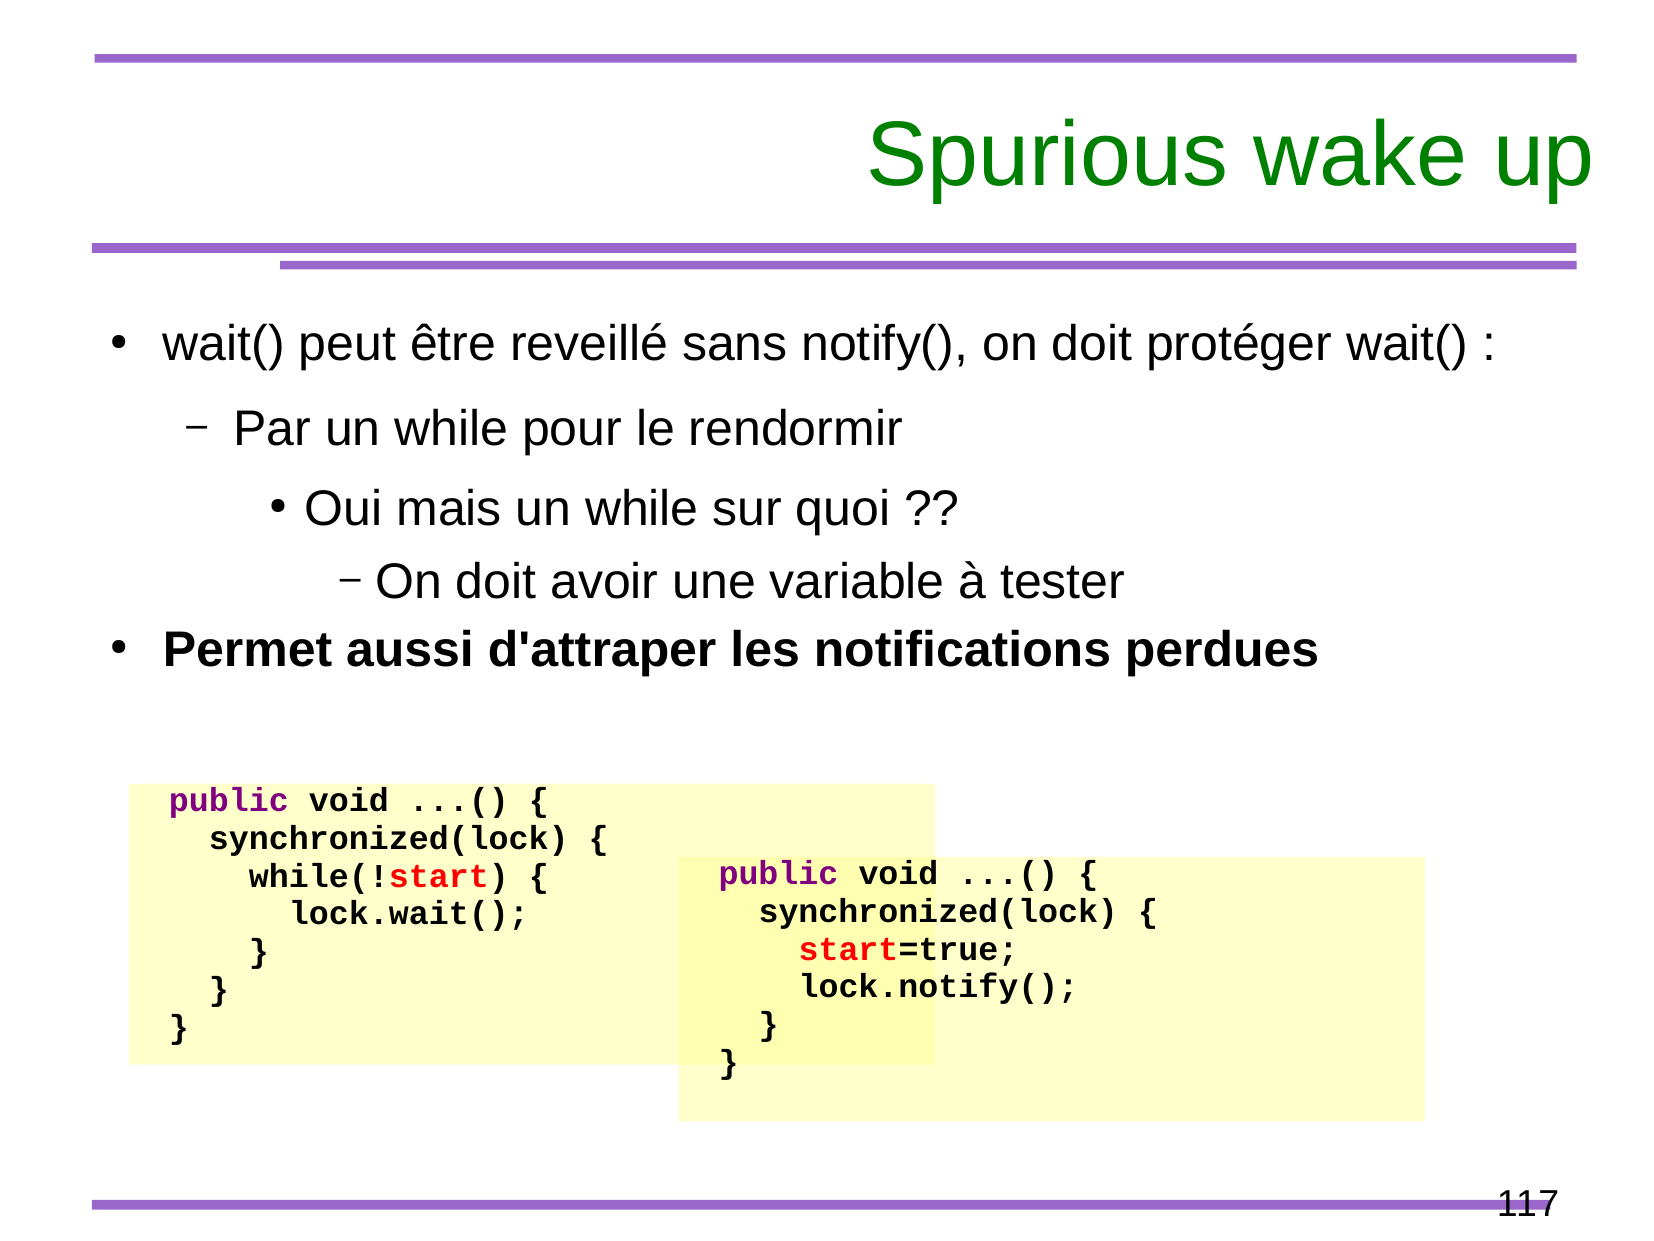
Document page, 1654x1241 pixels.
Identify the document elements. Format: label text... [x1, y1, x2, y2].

text_box public void ...() { synchronized(lock) { start=true; lock.notify(); } } [678, 856, 1426, 1122]
text_box public void ...() { synchronized(lock) { while(!start) { lock.wait(); } } } [128, 783, 935, 1065]
title Spurious wake up [57, 49, 1596, 257]
list wait() peut être reveillé sans notify(), on doit protéger wait() : Par un while pour le rendormir Oui mais un while sur quoi ?? On doit avoir une variable à tester Permet aussi d'attraper les notifications perdues [92, 315, 1563, 733]
